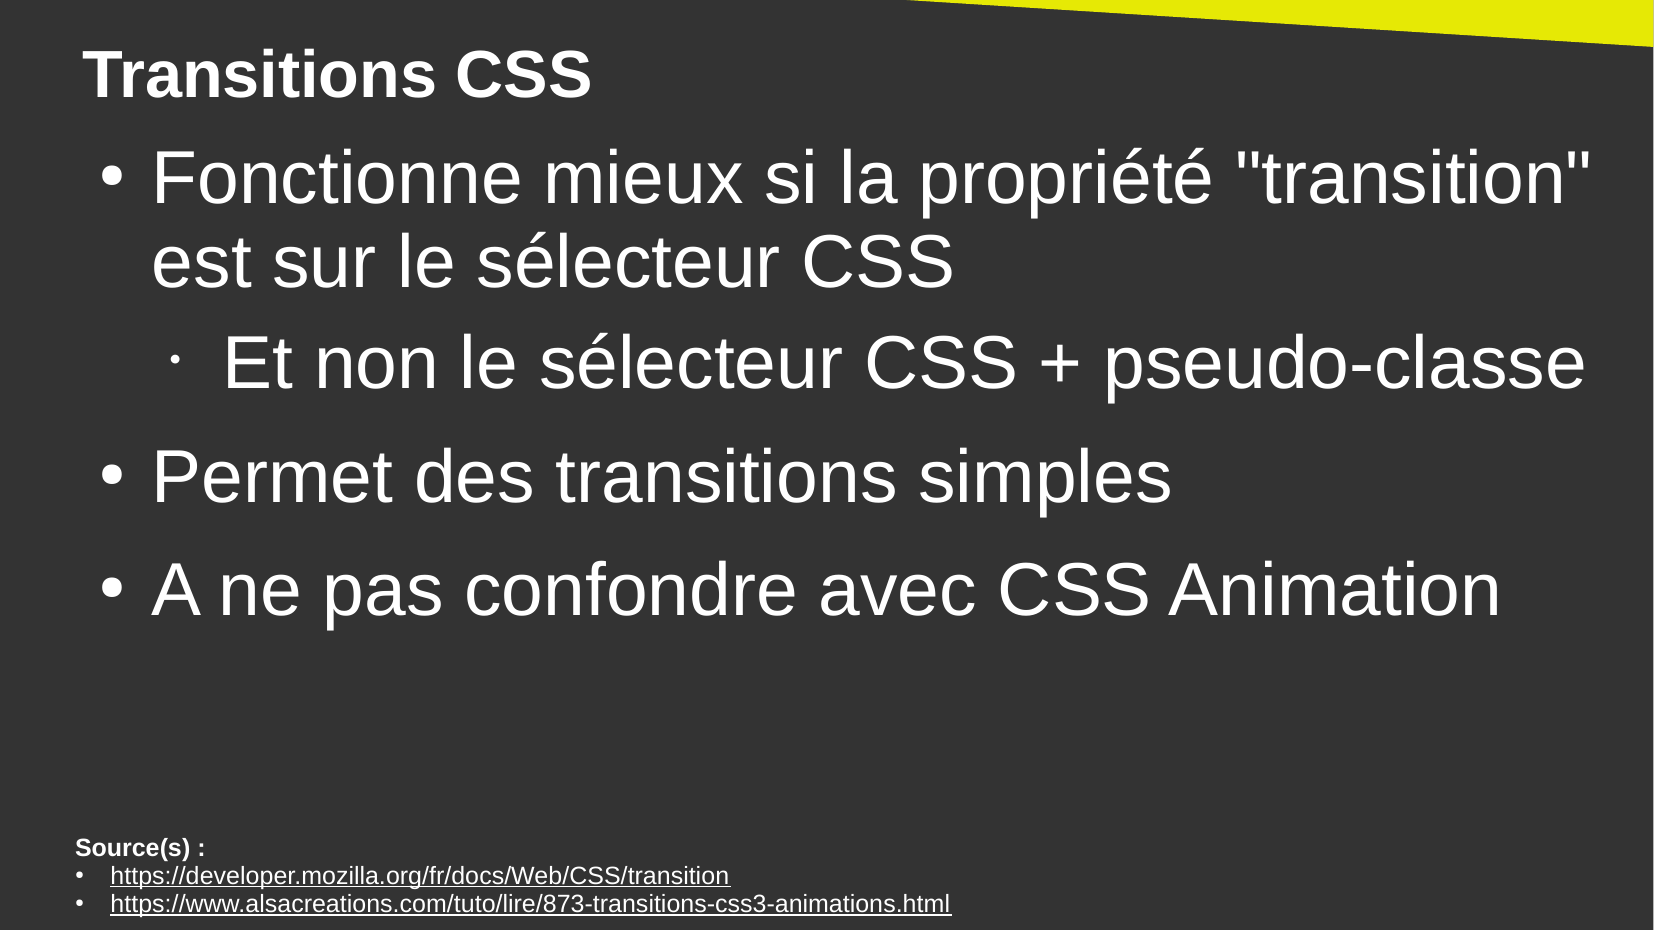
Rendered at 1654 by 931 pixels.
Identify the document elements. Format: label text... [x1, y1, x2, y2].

title Transitions CSS [82, 37, 1571, 114]
list Fonctionne mieux si la propriété "transition" est sur le sélecteur CSS Et non le sélecteur CSS + pseudo-classe Permet des transitions simples A ne pas confondre avec CSS Animation [80, 135, 1620, 733]
text_box [906, 0, 1654, 47]
text_box Source(s) : https://developer.mozilla.org/fr/docs/Web/CSS/transition https://www.alsacreations.com/tuto/lire/873-transitions-css3-animations.html [60, 826, 1546, 926]
